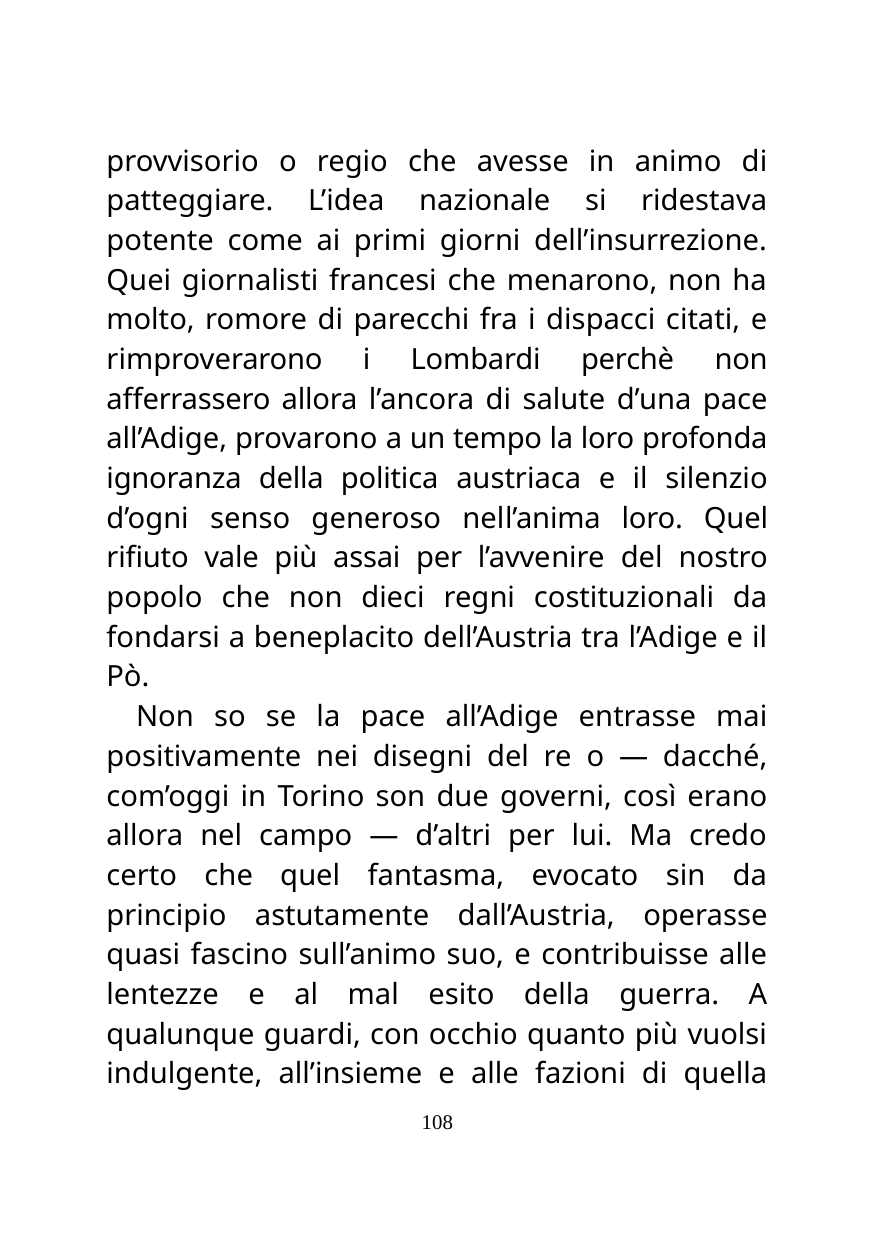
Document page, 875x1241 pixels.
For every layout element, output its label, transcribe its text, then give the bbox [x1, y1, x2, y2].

text provvisorio o regio che avesse in animo di patteggiare. L’idea nazionale si ridestava potente come ai primi giorni dell’insurrezione. Quei giornalisti francesi che menarono, non ha molto, romore di parecchi fra i dispacci citati, e rimproverarono i Lombardi perchè non afferrassero allora l’ancora di salute d’una pace all’Adige, provarono a un tempo la loro profonda ignoranza della politica austriaca e il silenzio d’ogni senso generoso nell’anima loro. Quel rifiuto vale più assai per l’avvenire del nostro popolo che non dieci regni costituzionali da fondarsi a beneplacito dell’Austria tra l’Adige e il Pò. [106, 140, 768, 695]
text Non so se la pace all’Adige entrasse mai positivamente nei disegni del re o — dacché, com’oggi in Torino son due governi, così erano allora nel campo — d’altri per lui. Ma credo certo che quel fantasma, evocato sin da principio astutamente dall’Austria, operasse quasi fascino sull’animo suo, e contribuisse alle lentezze e al mal esito della guerra. A qualunque guardi, con occhio quanto più vuolsi indulgente, all’insieme e alle fazioni di quella [106, 695, 768, 1092]
